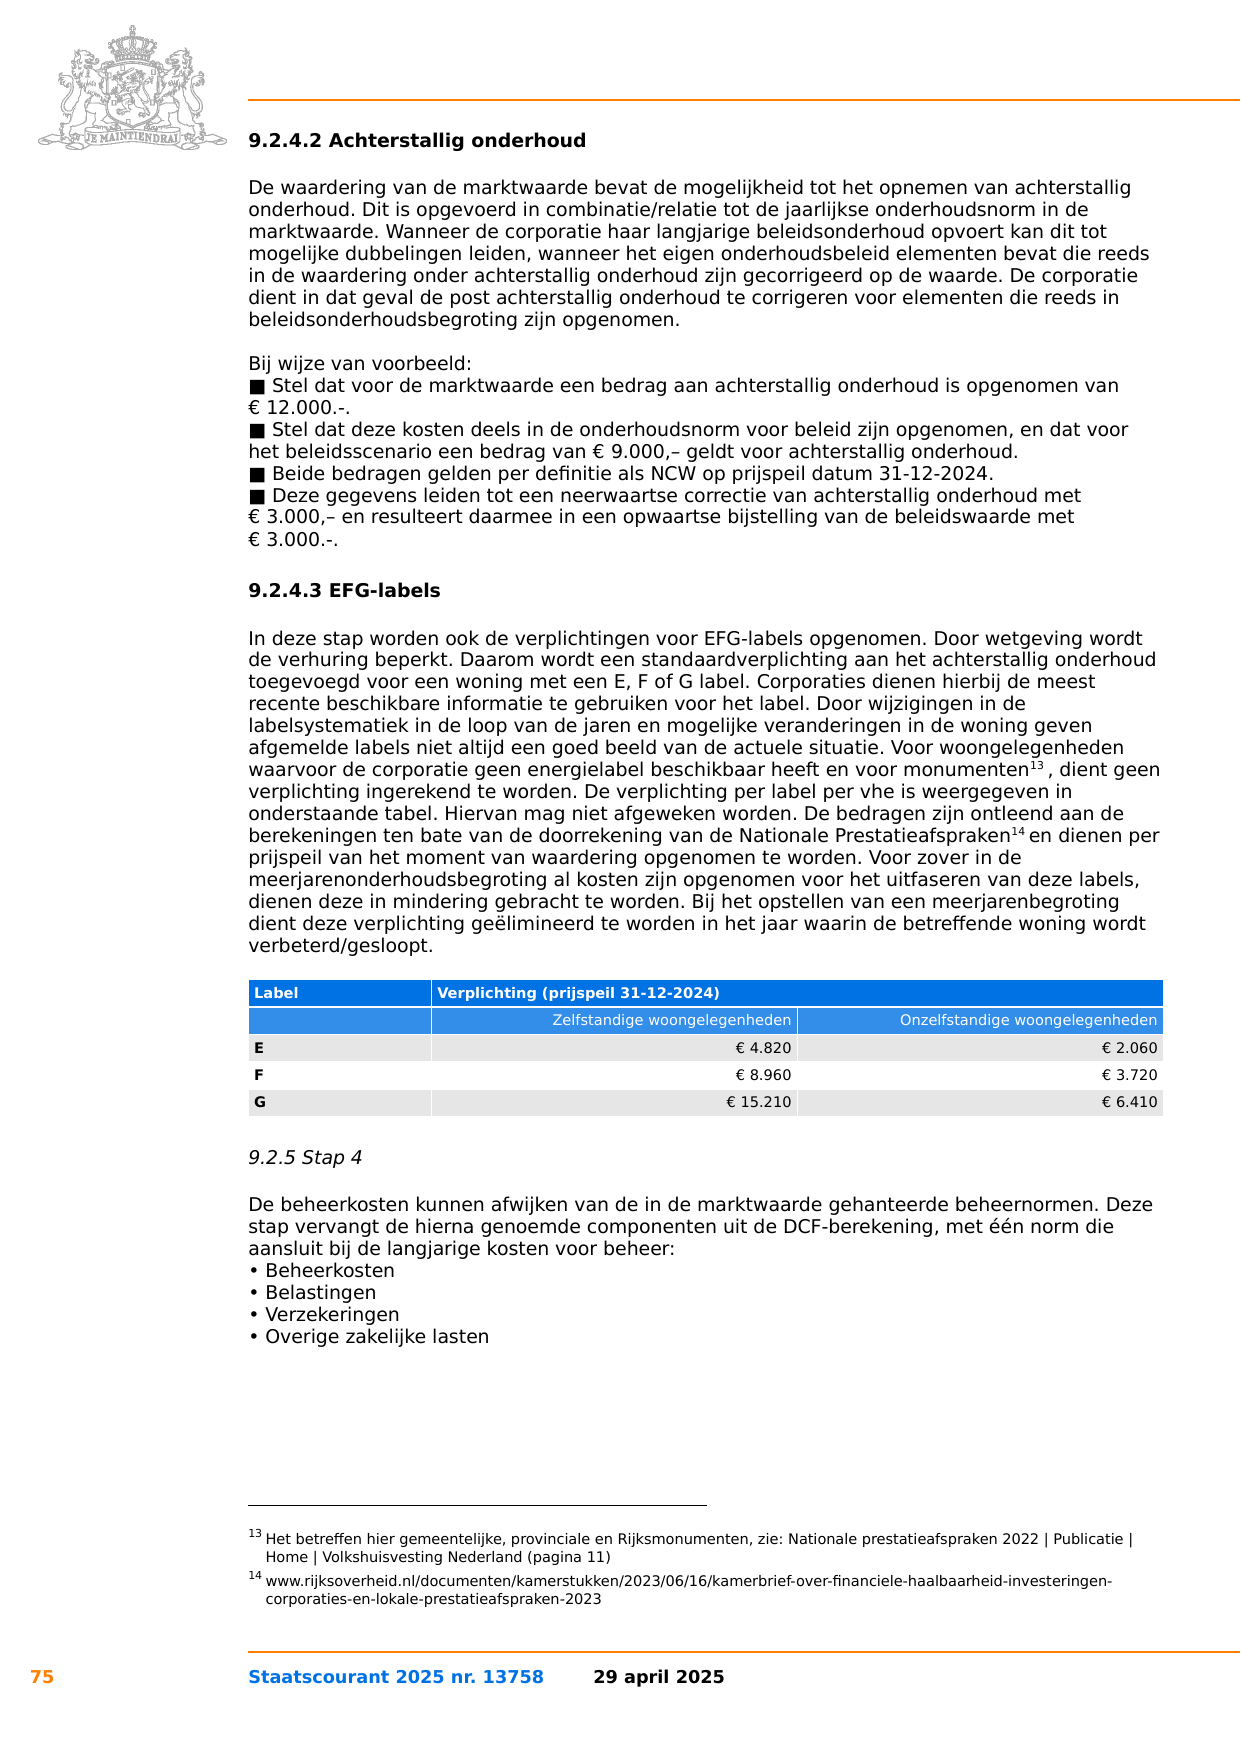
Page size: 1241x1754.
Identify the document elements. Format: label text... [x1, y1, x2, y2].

text Het betreffen hier gemeentelijke, provinciale en Rijksmonumenten, zie: Nationale prestatieafspraken 2022 | Publicatie | Home | Volkshuisvesting Nederland (pagina 11) [248, 1527, 1163, 1566]
text • Overige zakelijke lasten [248, 1326, 1163, 1348]
subtitle 9.2.5 Stap 4 [248, 1147, 1163, 1169]
table_cell G [249, 1090, 431, 1116]
table_cell € 2.060 [798, 1035, 1163, 1061]
text ■ Stel dat deze kosten deels in de onderhoudsnorm voor beleid zijn opgenomen, en dat voor het beleidsscenario een bedrag van € 9.000,– geldt voor achterstallig onderhoud. [248, 418, 1163, 462]
subtitle 9.2.4.2 Achterstallig onderhoud [248, 130, 1163, 152]
table_header Label [249, 980, 431, 1006]
text Bij wijze van voorbeeld: [248, 353, 1163, 374]
text ■ Beide bedragen gelden per definitie als NCW op prijspeil datum 31-12-2024. [248, 462, 1163, 484]
table_cell [249, 1008, 431, 1034]
table_cell Onzelfstandige woongelegenheden [798, 1008, 1163, 1034]
table_cell Zelfstandige woongelegenheden [432, 1008, 797, 1034]
text www.rijksoverheid.nl/documenten/kamerstukken/2023/06/16/kamerbrief-over-financiele-haalbaarheid-investeringen-corporaties-en-lokale-prestatieafspraken-2023 [248, 1569, 1163, 1608]
text De waardering van de marktwaarde bevat de mogelijkheid tot het opnemen van achterstallig onderhoud. Dit is opgevoerd in combinatie/relatie tot de jaarlijkse onderhoudsnorm in de marktwaarde. Wanneer de corporatie haar langjarige beleidsonderhoud opvoert kan dit tot mogelijke dubbelingen leiden, wanneer het eigen onderhoudsbeleid elementen bevat die reeds in de waardering onder achterstallig onderhoud zijn gecorrigeerd op de waarde. De corporatie dient in dat geval de post achterstallig onderhoud te corrigeren voor elementen die reeds in beleidsonderhoudsbegroting zijn opgenomen. [248, 177, 1163, 331]
table_cell € 15.210 [432, 1090, 797, 1116]
text ■ Deze gegevens leiden tot een neerwaartse correctie van achterstallig onderhoud met € 3.000,– en resulteert daarmee in een opwaartse bijstelling van de beleidswaarde met € 3.000.-. [248, 484, 1163, 550]
table_cell € 3.720 [798, 1062, 1163, 1088]
table_cell E [249, 1035, 431, 1061]
table_cell € 8.960 [432, 1062, 797, 1088]
text In deze stap worden ook de verplichtingen voor EFG-labels opgenomen. Door wetgeving wordt de verhuring beperkt. Daarom wordt een standaardverplichting aan het achterstallig onderhoud toegevoegd voor een woning met een E, F of G label. Corporaties dienen hierbij de meest recente beschikbare informatie te gebruiken voor het label. Door wijzigingen in de labelsystematiek in de loop van de jaren en mogelijke veranderingen in de woning geven afgemelde labels niet altijd een goed beeld van de actuele situatie. Voor woongelegenheden waarvoor de corporatie geen energielabel beschikbaar heeft en voor monumenten, dient geen verplichting ingerekend te worden. De verplichting per label per vhe is weergegeven in onderstaande tabel. Hiervan mag niet afgeweken worden. De bedragen zijn ontleend aan de berekeningen ten bate van de doorrekening van de Nationale Prestatieafsprakenen dienen per prijspeil van het moment van waardering opgenomen te worden. Voor zover in de meerjarenonderhoudsbegroting al kosten zijn opgenomen voor het uitfaseren van deze labels, dienen deze in mindering gebracht te worden. Bij het opstellen van een meerjarenbegroting dient deze verplichting geëlimineerd te worden in het jaar waarin de betreffende woning wordt verbeterd/gesloopt. [248, 627, 1163, 957]
text De beheerkosten kunnen afwijken van de in de marktwaarde gehanteerde beheernormen. Deze stap vervangt de hierna genoemde componenten uit de DCF-berekening, met één norm die aansluit bij de langjarige kosten voor beheer: [248, 1194, 1163, 1260]
table_header Verplichting (prijspeil 31-12-2024) [432, 980, 1163, 1006]
table_cell € 4.820 [432, 1035, 797, 1061]
text ■ Stel dat voor de marktwaarde een bedrag aan achterstallig onderhoud is opgenomen van € 12.000.-. [248, 374, 1163, 418]
picture [38, 25, 227, 150]
table_cell F [249, 1062, 431, 1088]
text • Verzekeringen [248, 1304, 1163, 1326]
table_cell € 6.410 [798, 1090, 1163, 1116]
text • Beheerkosten [248, 1260, 1163, 1282]
subtitle 9.2.4.3 EFG-labels [248, 580, 1163, 602]
text • Belastingen [248, 1282, 1163, 1304]
